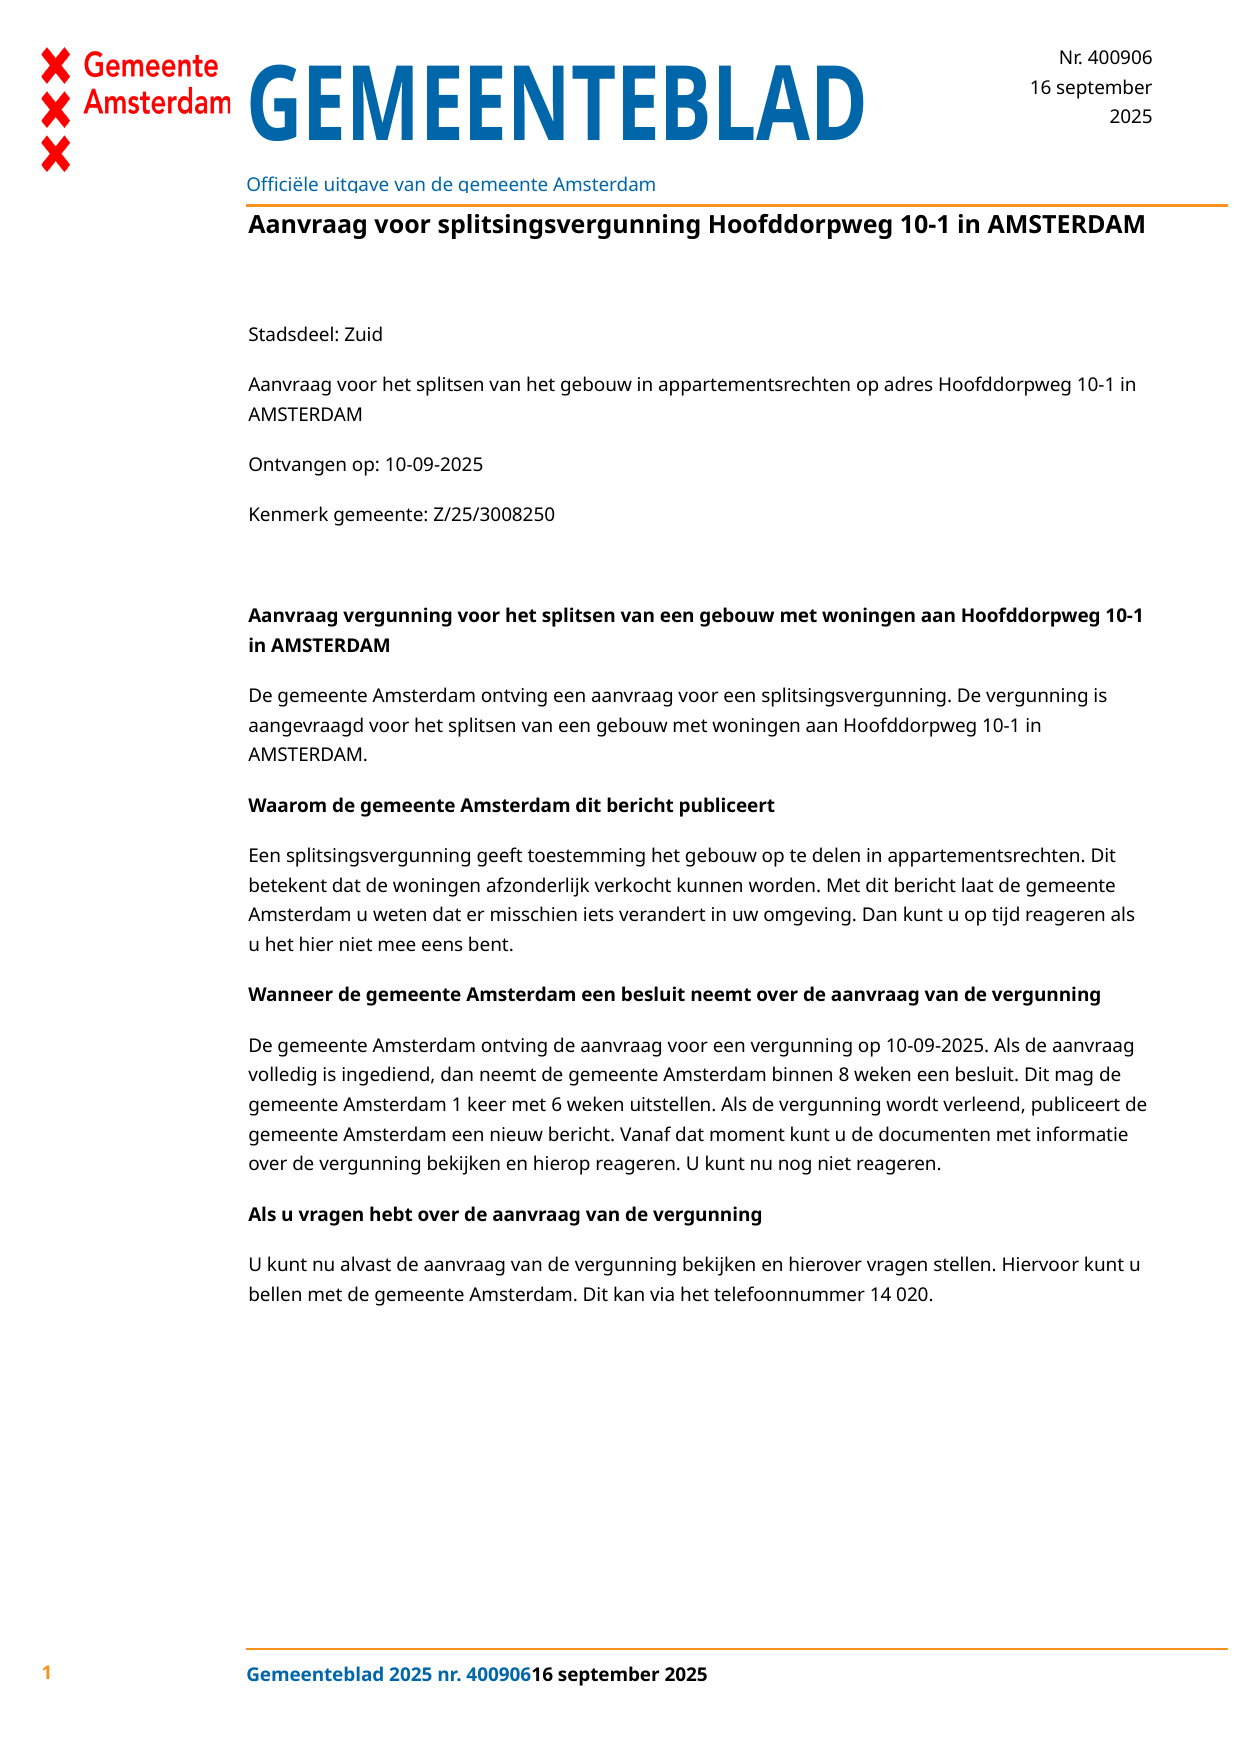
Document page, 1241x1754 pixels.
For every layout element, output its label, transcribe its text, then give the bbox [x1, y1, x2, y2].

text Stadsdeel: Zuid [248, 321, 1152, 346]
text U kunt nu alvast de aanvraag van de vergunning bekijken en hierover vragen stellen. Hiervoor kunt u bellen met de gemeente Amsterdam. Dit kan via het telefoonnummer 14 020. [248, 1251, 1152, 1306]
text Waarom de gemeente Amsterdam dit bericht publiceert [248, 792, 1152, 818]
text Ontvangen op: 10-09-2025 [248, 451, 1152, 477]
text Aanvraag vergunning voor het splitsen van een gebouw met woningen aan Hoofddorpweg 10-1 in AMSTERDAM [248, 602, 1152, 658]
text Als u vragen hebt over de aanvraag van de vergunning [248, 1201, 1152, 1226]
text Aanvraag voor het splitsen van het gebouw in appartementsrechten op adres Hoofddorpweg 10-1 in AMSTERDAM [248, 371, 1152, 426]
text Kenmerk gemeente: Z/25/3008250 [248, 502, 1152, 527]
text Een splitsingsvergunning geeft toestemming het gebouw op te delen in appartementsrechten. Dit betekent dat de woningen afzonderlijk verkocht kunnen worden. Met dit bericht laat de gemeente Amsterdam u weten dat er misschien iets verandert in uw omgeving. Dan kunt u op tijd reageren als u het hier niet mee eens bent. [248, 842, 1152, 957]
text De gemeente Amsterdam ontving de aanvraag voor een vergunning op 10-09-2025. Als de aanvraag volledig is ingediend, dan neemt de gemeente Amsterdam binnen 8 weken een besluit. Dit mag de gemeente Amsterdam 1 keer met 6 weken uitstellen. Als de vergunning wordt verleend, publiceert de gemeente Amsterdam een nieuw bericht. Vanaf dat moment kunt u de documenten met informatie over de vergunning bekijken en hierop reageren. U kunt nu nog niet reageren. [248, 1032, 1152, 1176]
picture [41, 47, 231, 172]
text Wanneer de gemeente Amsterdam een besluit neemt over de aanvraag van de vergunning [248, 982, 1152, 1007]
text Aanvraag voor splitsingsvergunning Hoofddorpweg 10-1 in AMSTERDAM [248, 207, 1152, 241]
text De gemeente Amsterdam ontving een aanvraag voor een splitsingsvergunning. De vergunning is aangevraagd voor het splitsen van een gebouw met woningen aan Hoofddorpweg 10-1 in AMSTERDAM. [248, 682, 1152, 767]
